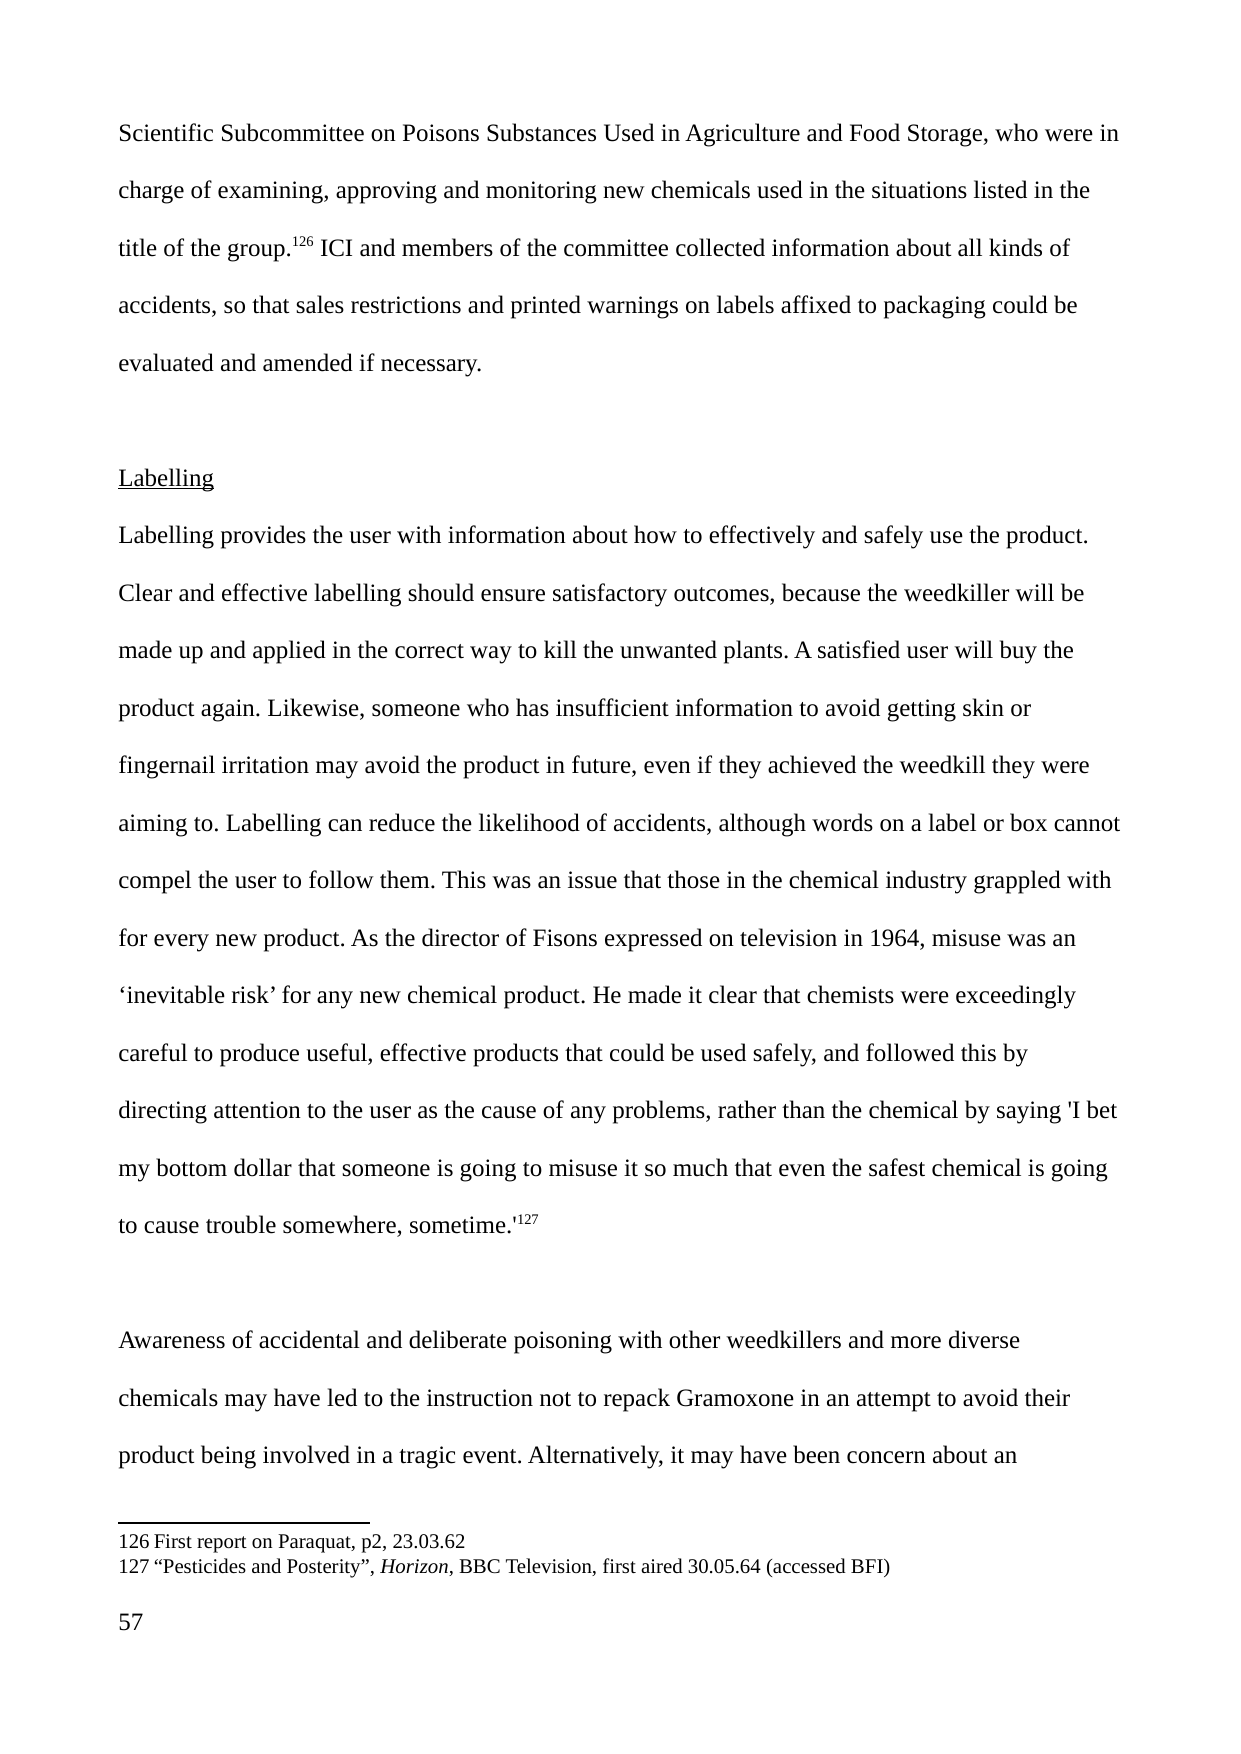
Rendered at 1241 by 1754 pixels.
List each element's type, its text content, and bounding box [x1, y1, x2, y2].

text Awareness of accidental and deliberate poisoning with other weedkillers and more diverse chemicals may have led to the instruction not to repack Gramoxone in an attempt to avoid their product being involved in a tragic event. Alternatively, it may have been concern about an [118, 1326, 1122, 1469]
text First report on Paraquat, p2, 23.03.62 [118, 1529, 1122, 1553]
text Labelling [118, 463, 1122, 492]
text Labelling provides the user with information about how to effectively and safely use the product. Clear and effective labelling should ensure satisfactory outcomes, because the weedkiller will be made up and applied in the correct way to kill the unwanted plants. A satisfied user will buy the product again. Likewise, someone who has insufficient information to avoid getting skin or fingernail irritation may avoid the product in future, even if they achieved the weedkill they were aiming to. Labelling can reduce the likelihood of accidents, although words on a label or box cannot compel the user to follow them. This was an issue that those in the chemical industry grappled with for every new product. As the director of Fisons expressed on television in 1964, misuse was an ‘inevitable risk’ for any new chemical product. He made it clear that chemists were exceedingly careful to produce useful, effective products that could be used safely, and followed this by directing attention to the user as the cause of any problems, rather than the chemical by saying 'I bet my bottom dollar that someone is going to misuse it so much that even the safest chemical is going to cause trouble somewhere, sometime.' [118, 521, 1122, 1239]
text “Pesticides and Posterity”, Horizon, BBC Television, first aired 30.05.64 (accessed BFI) [118, 1553, 1122, 1578]
text Scientific Subcommittee on Poisons Substances Used in Agriculture and Food Storage, who were in charge of examining, approving and monitoring new chemicals used in the situations listed in the title of the group. ICI and members of the committee collected information about all kinds of accidents, so that sales restrictions and printed warnings on labels affixed to packaging could be evaluated and amended if necessary. [118, 118, 1122, 377]
